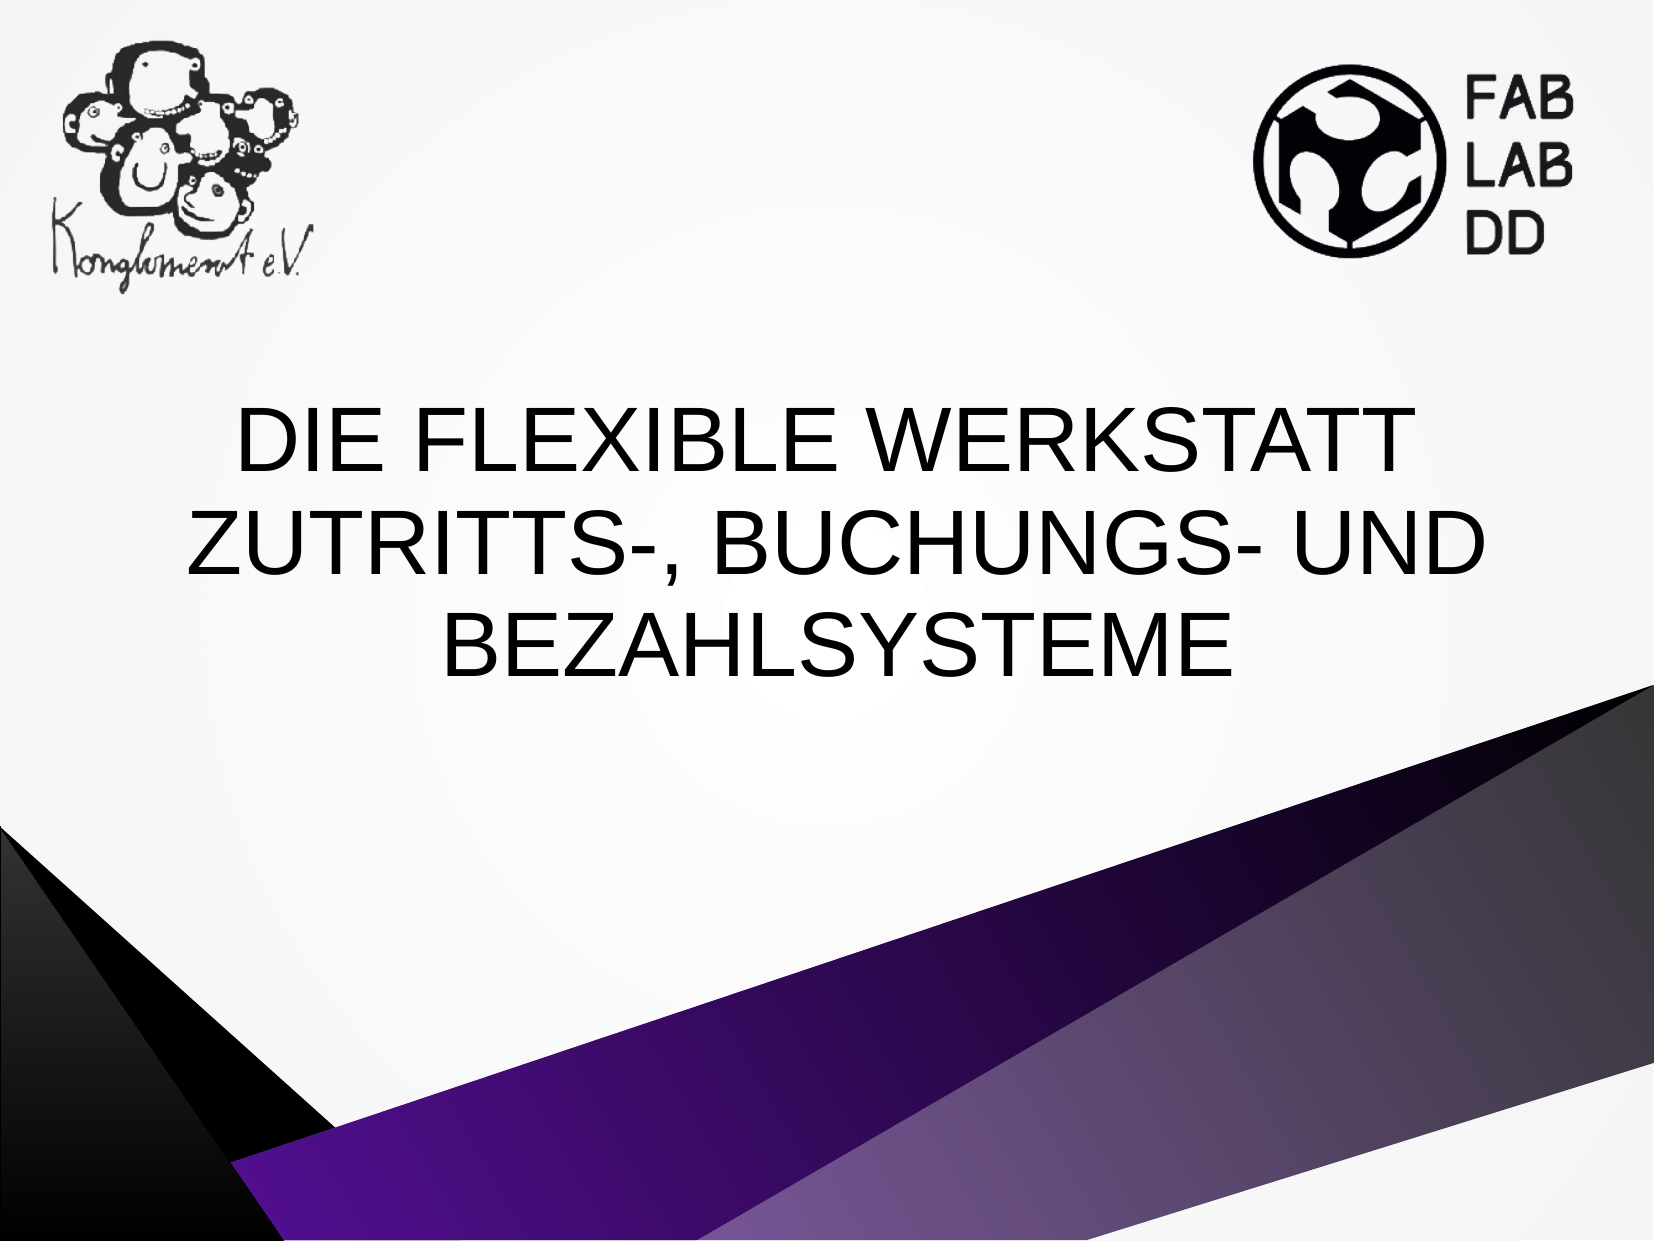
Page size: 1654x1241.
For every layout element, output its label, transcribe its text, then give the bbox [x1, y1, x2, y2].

title DIE FLEXIBLE WERKSTATT ZUTRITTS-, BUCHUNGS- UND BEZAHLSYSTEME [94, 388, 1583, 697]
picture [1221, 27, 1607, 296]
picture [21, 0, 331, 298]
